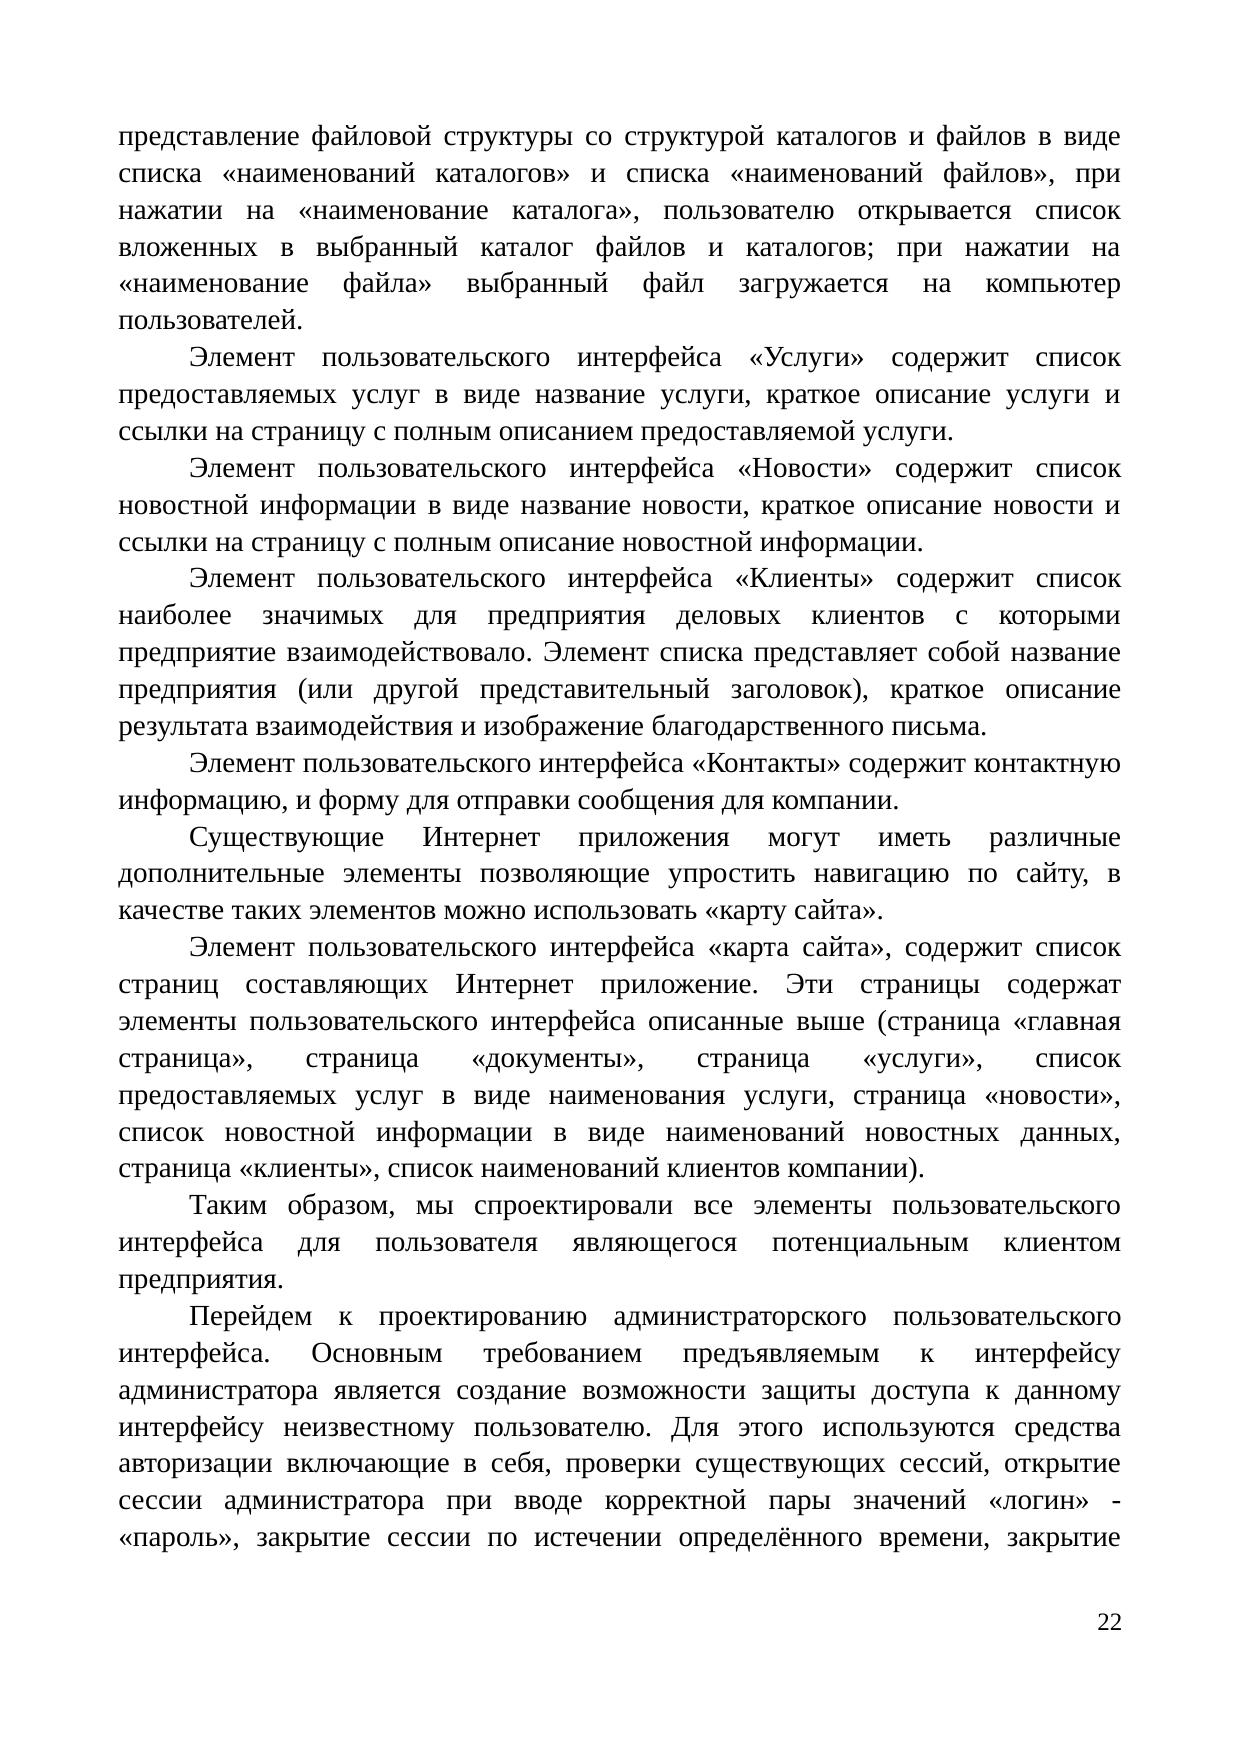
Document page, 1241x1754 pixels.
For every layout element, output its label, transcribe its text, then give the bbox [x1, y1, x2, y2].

text Элемент пользовательского интерфейса «Клиенты» содержит список наиболее значимых для предприятия деловых клиентов с которыми предприятие взаимодействовало. Элемент списка представляет собой название предприятия (или другой представительный заголовок), краткое описание результата взаимодействия и изображение благодарственного письма. [118, 561, 1122, 742]
text Элемент пользовательского интерфейса «Услуги» содержит список предоставляемых услуг в виде название услуги, краткое описание услуги и ссылки на страницу с полным описанием предоставляемой услуги. [118, 339, 1122, 447]
text Элемент пользовательского интерфейса «Новости» содержит список новостной информации в виде название новости, краткое описание новости и ссылки на страницу с полным описание новостной информации. [118, 450, 1122, 557]
text Существующие Интернет приложения могут иметь различные дополнительные элементы позволяющие упростить навигацию по сайту, в качестве таких элементов можно использовать «карту сайта». [118, 819, 1122, 926]
text Элемент пользовательского интерфейса «Контакты» содержит контактную информацию, и форму для отправки сообщения для компании. [118, 745, 1122, 815]
text представление файловой структуры со структурой каталогов и файлов в виде списка «наименований каталогов» и списка «наименований файлов», при нажатии на «наименование каталога», пользователю открывается список вложенных в выбранный каталог файлов и каталогов; при нажатии на «наименование файла» выбранный файл загружается на компьютер пользователей. [118, 118, 1122, 336]
text Элемент пользовательского интерфейса «карта сайта», содержит список страниц составляющих Интернет приложение. Эти страницы содержат элементы пользовательского интерфейса описанные выше (страница «главная страница», страница «документы», страница «услуги», список предоставляемых услуг в виде наименования услуги, страница «новости», список новостной информации в виде наименований новостных данных, страница «клиенты», список наименований клиентов компании). [118, 929, 1122, 1184]
text Таким образом, мы спроектировали все элементы пользовательского интерфейса для пользователя являющегося потенциальным клиентом предприятия. [118, 1187, 1122, 1295]
text Перейдем к проектированию администраторского пользовательского интерфейса. Основным требованием предъявляемым к интерфейсу администратора является создание возможности защиты доступа к данному интерфейсу неизвестному пользователю. Для этого используются средства авторизации включающие в себя, проверки существующих сессий, открытие сессии администратора при вводе корректной пары значений «логин» - «пароль», закрытие сессии по истечении определённого времени, закрытие [118, 1298, 1122, 1553]
